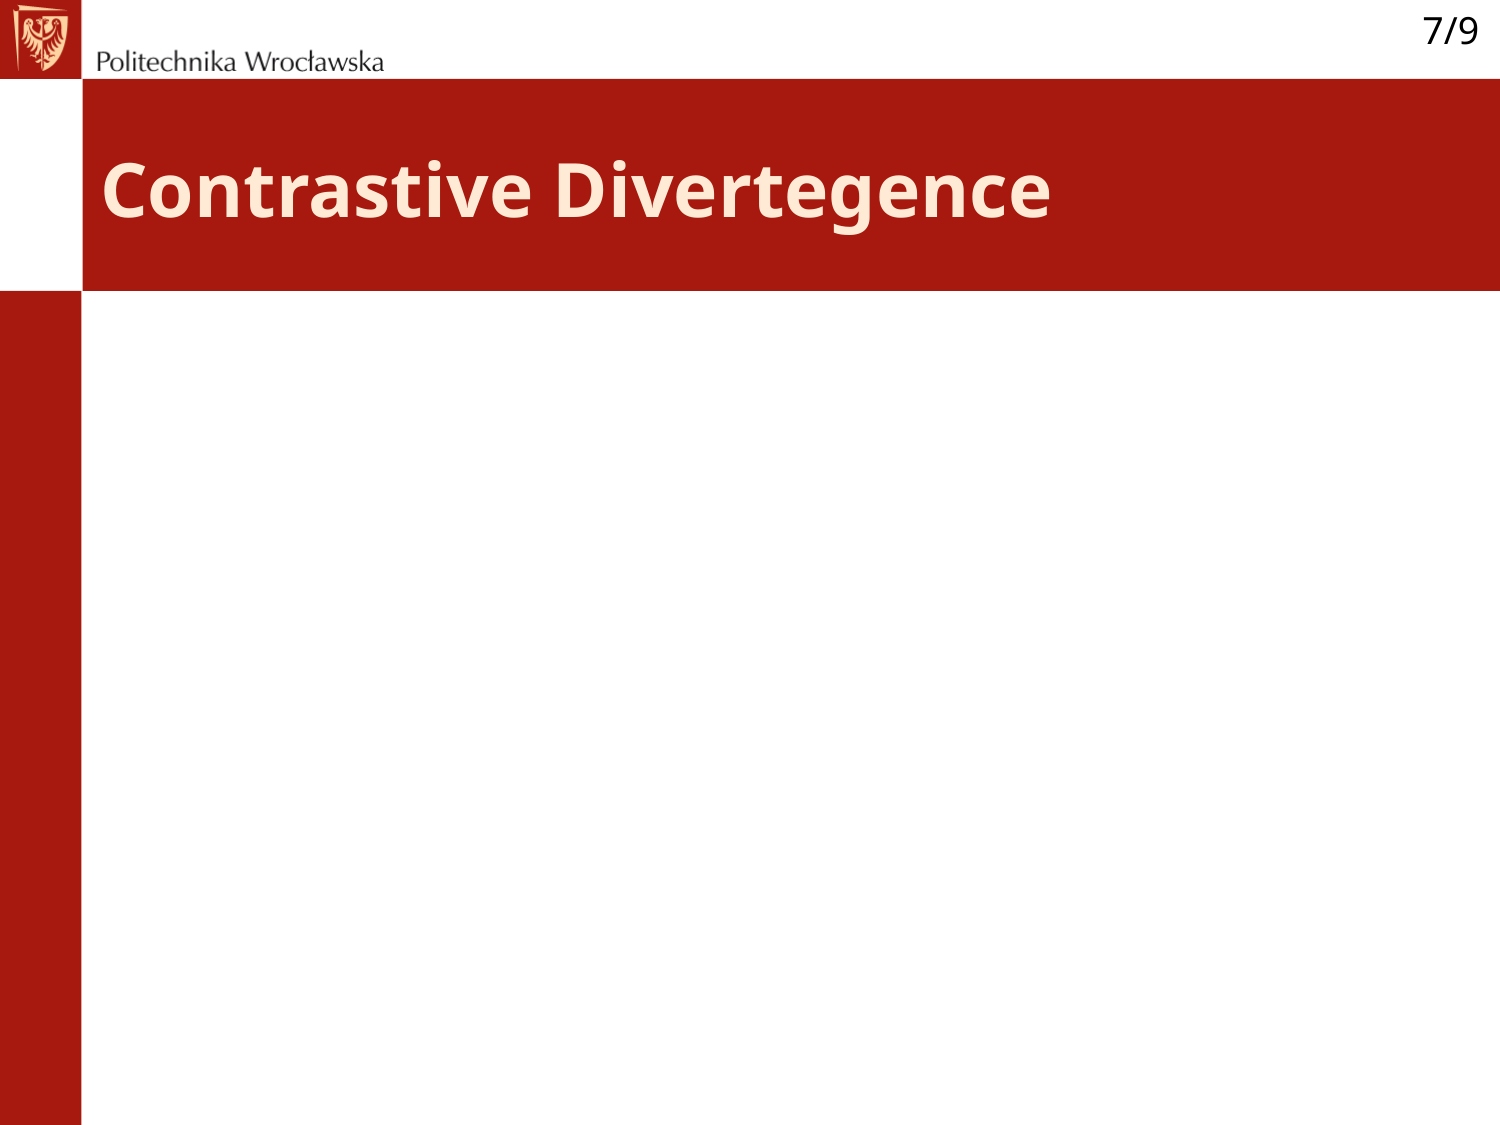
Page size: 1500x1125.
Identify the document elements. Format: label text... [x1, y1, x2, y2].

picture [0, 0, 384, 79]
title Contrastive Divertegence [100, 103, 1483, 274]
